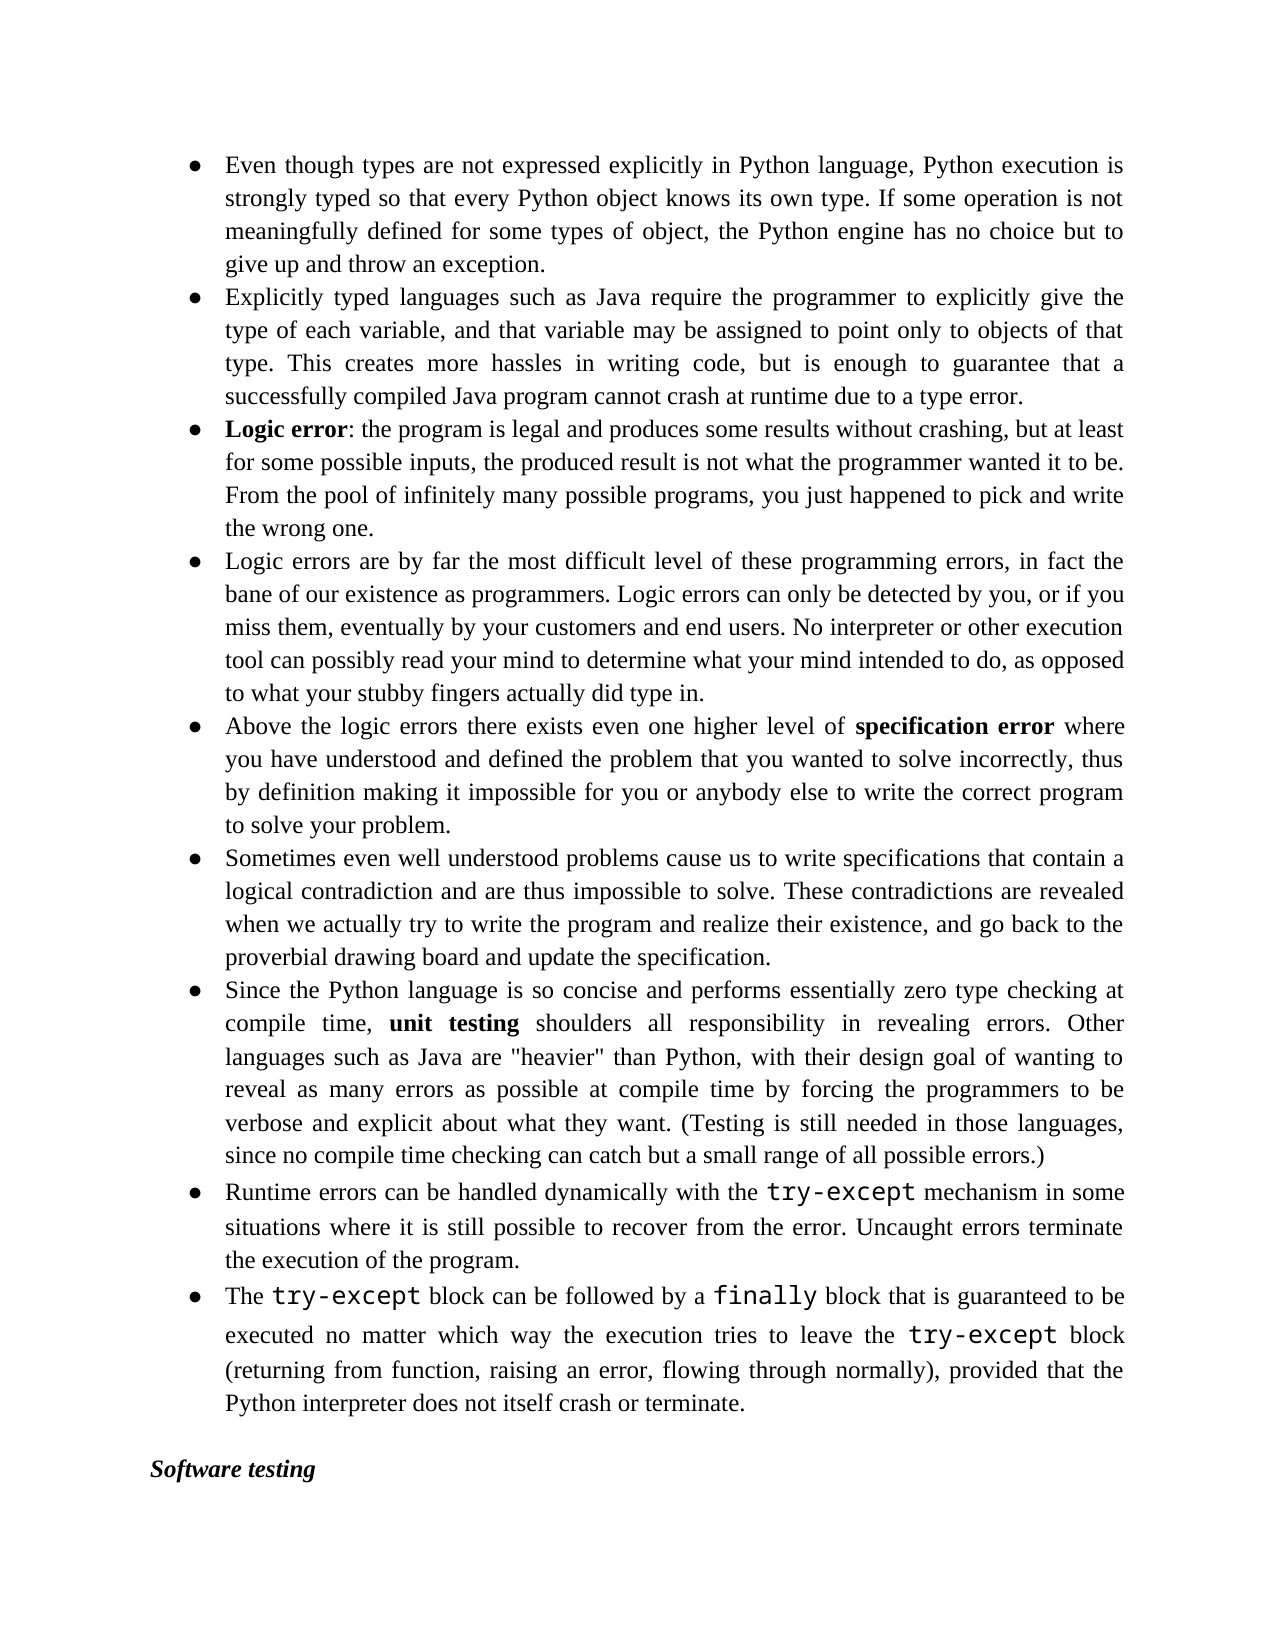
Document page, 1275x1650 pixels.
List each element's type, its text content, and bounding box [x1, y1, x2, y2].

list Explicitly typed languages such as Java require the programmer to explicitly give the type of each variable, and that variable may be assigned to point only to objects of that type. This creates more hassles in writing code, but is enough to guarantee that a successfully compiled Java program cannot crash at runtime due to a type error. [187, 282, 1125, 410]
list Logic error: the program is legal and produces some results without crashing, but at least for some possible inputs, the produced result is not what the programmer wanted it to be. From the pool of infinitely many possible programs, you just happened to pick and write the wrong one. [187, 414, 1125, 542]
list The try-except block can be followed by a finally block that is guaranteed to be executed no matter which way the execution tries to leave the try-except block (returning from function, raising an error, flowing through normally), provided that the Python interpreter does not itself crash or terminate. [187, 1278, 1125, 1417]
list Since the Python language is so concise and performs essentially zero type checking at compile time, unit testing shoulders all responsibility in revealing errors. Other languages such as Java are "heavier" than Python, with their design goal of wanting to reveal as many errors as possible at compile time by forcing the programmers to be verbose and explicit about what they want. (Testing is still needed in those languages, since no compile time checking can catch but a small range of all possible errors.) [187, 976, 1125, 1169]
list Above the logic errors there exists even one higher level of specification error where you have understood and defined the problem that you wanted to solve incorrectly, thus by definition making it impossible for you or anybody else to write the correct program to solve your problem. [187, 711, 1125, 839]
list Logic errors are by far the most difficult level of these programming errors, in fact the bane of our existence as programmers. Logic errors can only be detected by you, or if you miss them, eventually by your customers and end users. No interpreter or other execution tool can possibly read your mind to determine what your mind intended to do, as opposed to what your stubby fingers actually did type in. [187, 546, 1125, 707]
list Runtime errors can be handled dynamically with the try-except mechanism in some situations where it is still possible to recover from the error. Uncaught errors terminate the execution of the program. [187, 1174, 1125, 1274]
text Software testing [150, 1454, 1125, 1483]
list Even though types are not expressed explicitly in Python language, Python execution is strongly typed so that every Python object knows its own type. If some operation is not meaningfully defined for some types of object, the Python engine has no choice but to give up and throw an exception. [187, 150, 1125, 278]
list Sometimes even well understood problems cause us to write specifications that contain a logical contradiction and are thus impossible to solve. These contradictions are revealed when we actually try to write the program and realize their existence, and go back to the proverbial drawing board and update the specification. [187, 843, 1125, 971]
